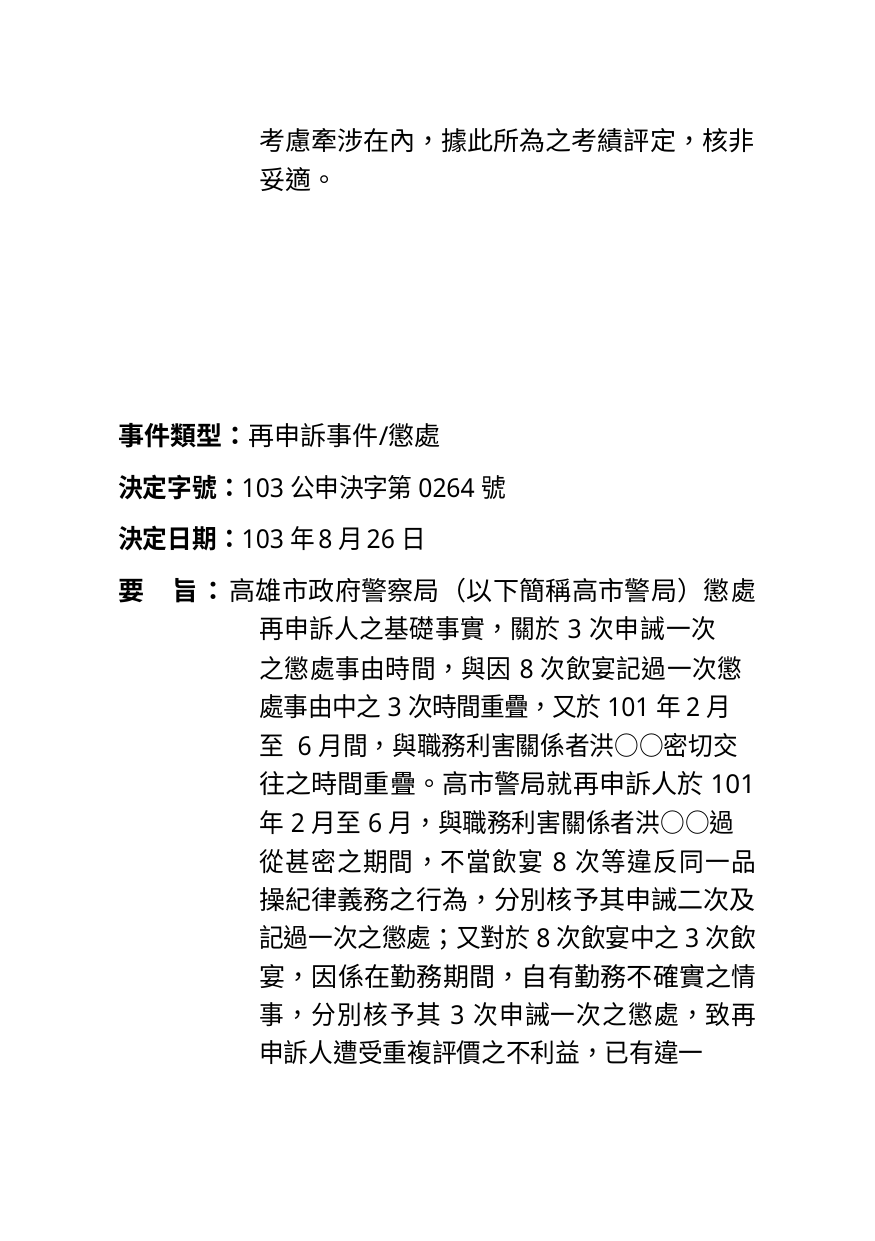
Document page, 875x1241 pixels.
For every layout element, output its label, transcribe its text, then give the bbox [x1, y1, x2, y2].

text 之懲處事由時間，與因 8 次飲宴記過一次懲 [259, 649, 793, 686]
text 至 6 月間，與職務利害關係者洪○○密切交 [259, 727, 793, 763]
text 處事由中之 3 次時間重疊，又於 101 年 2 月 [259, 689, 793, 724]
text 要 旨：高雄市政府警察局（以下簡稱高市警局）懲處再申訴人之基礎事實，關於 3 次申誡一次 [118, 572, 756, 646]
text 從甚密之期間，不當飲宴 8 次等違反同一品操紀律義務之行為，分別核予其申誡二次及記過一次之懲處；又對於 8 次飲宴中之 3 次飲宴，因係在勤務期間，自有勤務不確實之情事，分別核予其 3 次申誡一次之懲處，致再申訴人遭受重複評價之不利益，已有違一 [259, 843, 756, 1071]
text 事件類型：再申訴事件/懲處 [118, 418, 793, 453]
text 年 2 月至 6 月，與職務利害關係者洪○○過 [259, 805, 793, 840]
text 考慮牽涉在內，據此所為之考績評定，核非妥適。 [259, 123, 756, 197]
text 往之時間重疊。高市警局就再申訴人於 101 [259, 766, 793, 801]
text 決定字號：103 公申決字第 0264 號決定日期：103 年 8 月 26 日 [118, 469, 515, 557]
